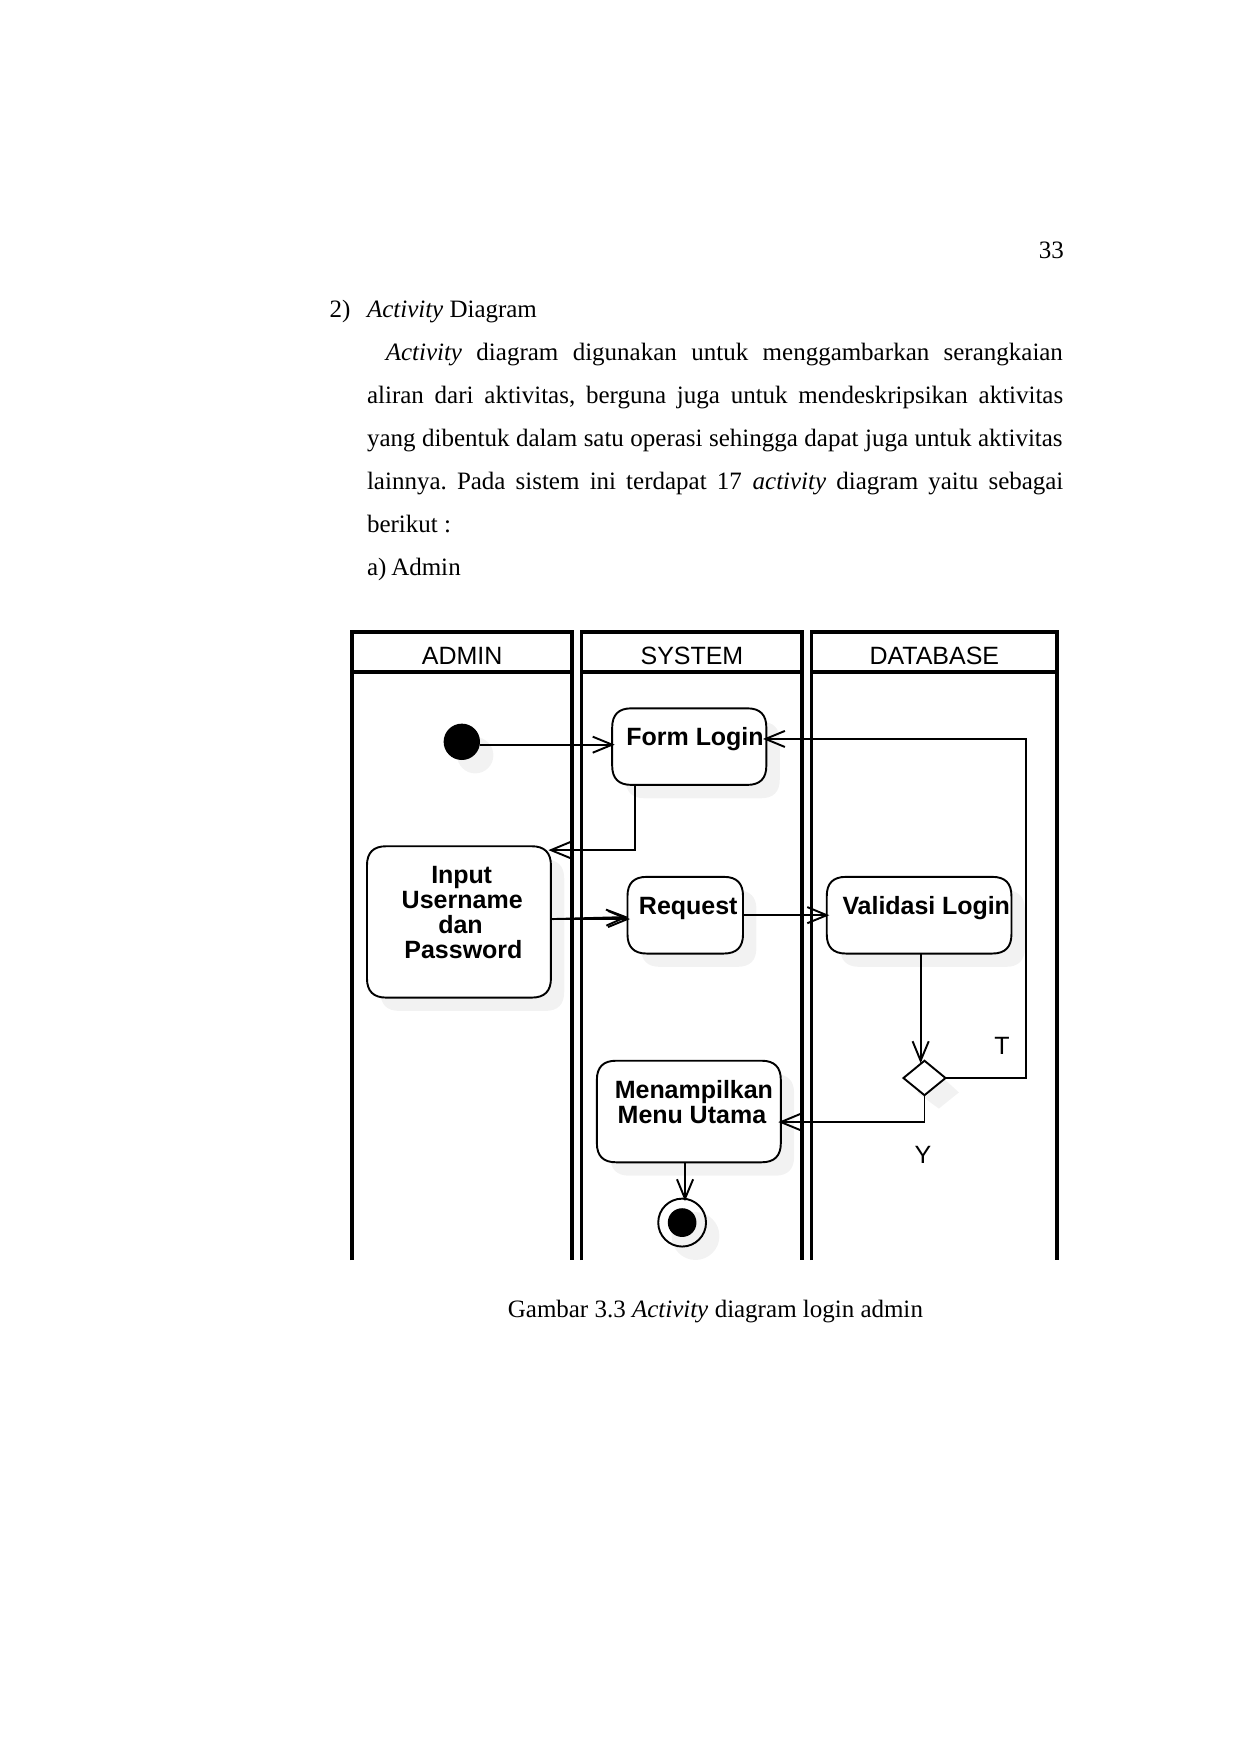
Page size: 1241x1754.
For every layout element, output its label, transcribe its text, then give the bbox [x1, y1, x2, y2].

text Activity diagram digunakan untuk menggambarkan serangkaian aliran dari aktivitas, berguna juga untuk mendeskripsikan aktivitas yang dibentuk dalam satu operasi sehingga dapat juga untuk aktivitas lainnya. Pada sistem ini terdapat 17 activity diagram yaitu sebagai berikut : [367, 337, 1063, 538]
text Gambar 3.3 Activity diagram login admin [367, 596, 1063, 1323]
text a) Admin [367, 552, 1063, 581]
list Activity Diagram [329, 294, 1063, 322]
